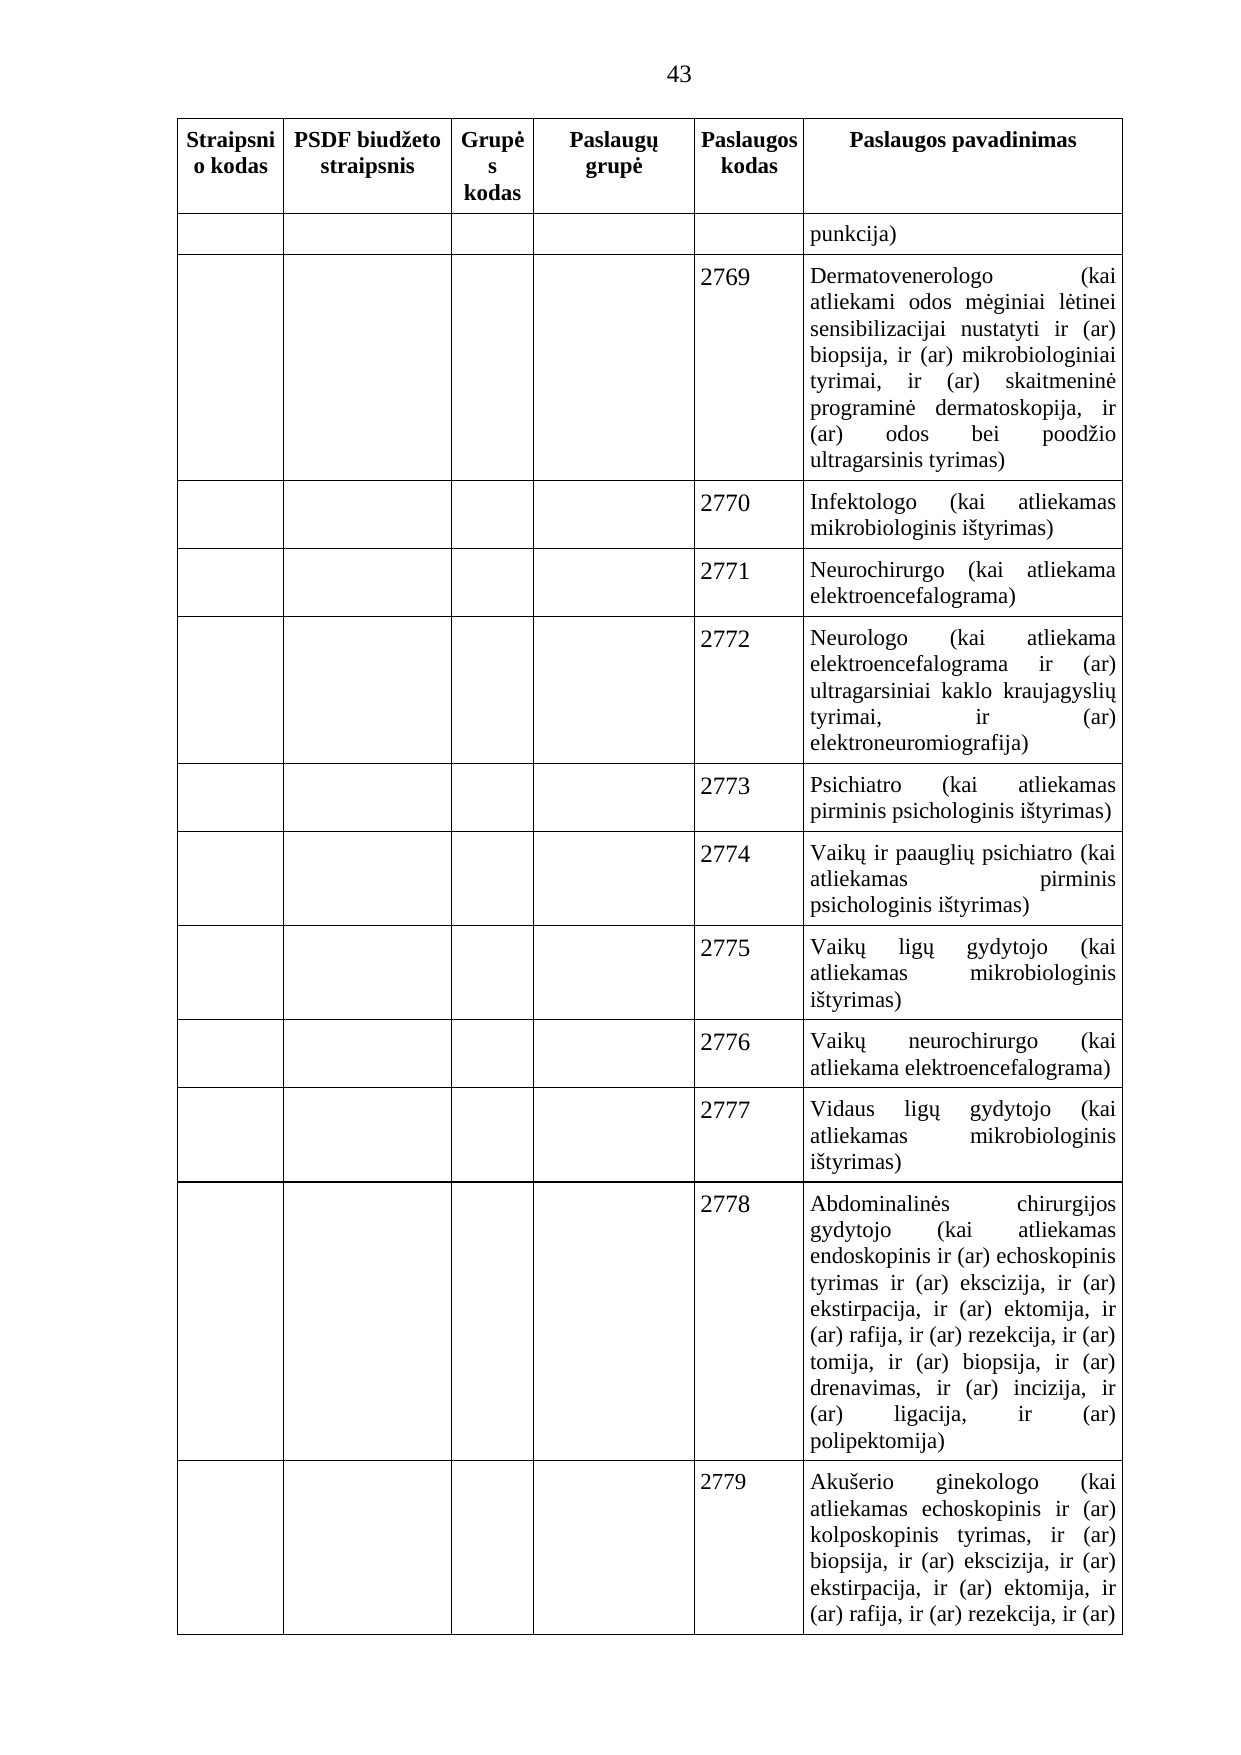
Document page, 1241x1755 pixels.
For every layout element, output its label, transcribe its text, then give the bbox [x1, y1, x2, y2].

table_cell [284, 255, 451, 480]
table_cell [534, 481, 694, 548]
table_cell [284, 481, 451, 548]
table_cell 2776 [695, 1020, 803, 1087]
table_cell Vaikų neurochirurgo (kai atliekama elektroencefalograma) [804, 1020, 1122, 1087]
table_cell [452, 764, 533, 831]
table_cell Akušerio ginekologo (kai atliekamas echoskopinis ir (ar) kolposkopinis tyrimas, ir (ar) biopsija, ir (ar) ekscizija, ir (ar) ekstirpacija, ir (ar) ektomija, ir (ar) rafija, ir (ar) rezekcija, ir (ar) [804, 1461, 1122, 1633]
table_cell Infektologo (kai atliekamas mikrobiologinis ištyrimas) [804, 481, 1122, 548]
table_cell [284, 926, 451, 1019]
table_cell [284, 1461, 451, 1633]
table_cell [284, 1183, 451, 1460]
table_cell [452, 1088, 533, 1181]
table_cell [284, 1088, 451, 1181]
table_cell [534, 255, 694, 480]
table_cell Vidaus ligų gydytojo (kai atliekamas mikrobiologinis ištyrimas) [804, 1088, 1122, 1181]
table_cell [452, 549, 533, 616]
table_cell [695, 214, 803, 254]
table_cell 2774 [695, 832, 803, 925]
table_header Straipsnio kodas [178, 119, 283, 212]
table_cell [534, 764, 694, 831]
table_cell [178, 255, 283, 480]
table_cell [452, 1183, 533, 1460]
table_cell 2779 [695, 1461, 803, 1633]
table_cell [178, 617, 283, 763]
table_cell 2773 [695, 764, 803, 831]
table_cell [284, 549, 451, 616]
table_cell [178, 1183, 283, 1460]
table_cell [178, 1461, 283, 1633]
table_cell [534, 214, 694, 254]
table_header Paslaugos kodas [695, 119, 803, 212]
table_cell [284, 1020, 451, 1087]
table_cell 2770 [695, 481, 803, 548]
table_cell Dermatovenerologo (kai atliekami odos mėginiai lėtinei sensibilizacijai nustatyti ir (ar) biopsija, ir (ar) mikrobiologiniai tyrimai, ir (ar) skaitmeninė programinė dermatoskopija, ir (ar) odos bei poodžio ultragarsinis tyrimas) [804, 255, 1122, 480]
table_cell Vaikų ligų gydytojo (kai atliekamas mikrobiologinis ištyrimas) [804, 926, 1122, 1019]
table_cell [284, 832, 451, 925]
table_cell punkcija) [804, 214, 1122, 254]
table_cell Neurologo (kai atliekama elektroencefalograma ir (ar) ultragarsiniai kaklo kraujagyslių tyrimai, ir (ar) elektroneuromiografija) [804, 617, 1122, 763]
table_cell [178, 1088, 283, 1181]
table_cell [534, 1183, 694, 1460]
table_header Grupės kodas [452, 119, 533, 212]
table_cell [452, 481, 533, 548]
table_cell [178, 481, 283, 548]
table_cell [452, 214, 533, 254]
table_cell [452, 1461, 533, 1633]
table_cell [178, 549, 283, 616]
table_cell [452, 926, 533, 1019]
table_cell [534, 549, 694, 616]
table_cell [452, 1020, 533, 1087]
table_cell 2771 [695, 549, 803, 616]
table_cell [178, 1020, 283, 1087]
table_cell Abdominalinės chirurgijos gydytojo (kai atliekamas endoskopinis ir (ar) echoskopinis tyrimas ir (ar) ekscizija, ir (ar) ekstirpacija, ir (ar) ektomija, ir (ar) rafija, ir (ar) rezekcija, ir (ar) tomija, ir (ar) biopsija, ir (ar) drenavimas, ir (ar) incizija, ir (ar) ligacija, ir (ar) polipektomija) [804, 1183, 1122, 1460]
table_cell Neurochirurgo (kai atliekama elektroencefalograma) [804, 549, 1122, 616]
table_cell [178, 926, 283, 1019]
table_cell [178, 214, 283, 254]
table_header Paslaugos pavadinimas [804, 119, 1122, 212]
table_cell [284, 214, 451, 254]
table_cell 2777 [695, 1088, 803, 1181]
table_cell 2775 [695, 926, 803, 1019]
table_cell [452, 255, 533, 480]
table_cell [534, 617, 694, 763]
table_cell [284, 764, 451, 831]
table_cell [534, 832, 694, 925]
table_cell 2769 [695, 255, 803, 480]
table_cell [534, 1461, 694, 1633]
table_cell Psichiatro (kai atliekamas pirminis psichologinis ištyrimas) [804, 764, 1122, 831]
table_cell [452, 617, 533, 763]
table_cell [284, 617, 451, 763]
table_cell [178, 764, 283, 831]
table_cell [534, 926, 694, 1019]
table_cell [534, 1088, 694, 1181]
table_cell Vaikų ir paauglių psichiatro (kai atliekamas pirminis psichologinis ištyrimas) [804, 832, 1122, 925]
table_cell 2778 [695, 1183, 803, 1460]
table_cell [178, 832, 283, 925]
table_cell [534, 1020, 694, 1087]
table_cell 2772 [695, 617, 803, 763]
table_header Paslaugų grupė [534, 119, 694, 212]
table_header PSDF biudžeto straipsnis [284, 119, 451, 212]
table_cell [452, 832, 533, 925]
